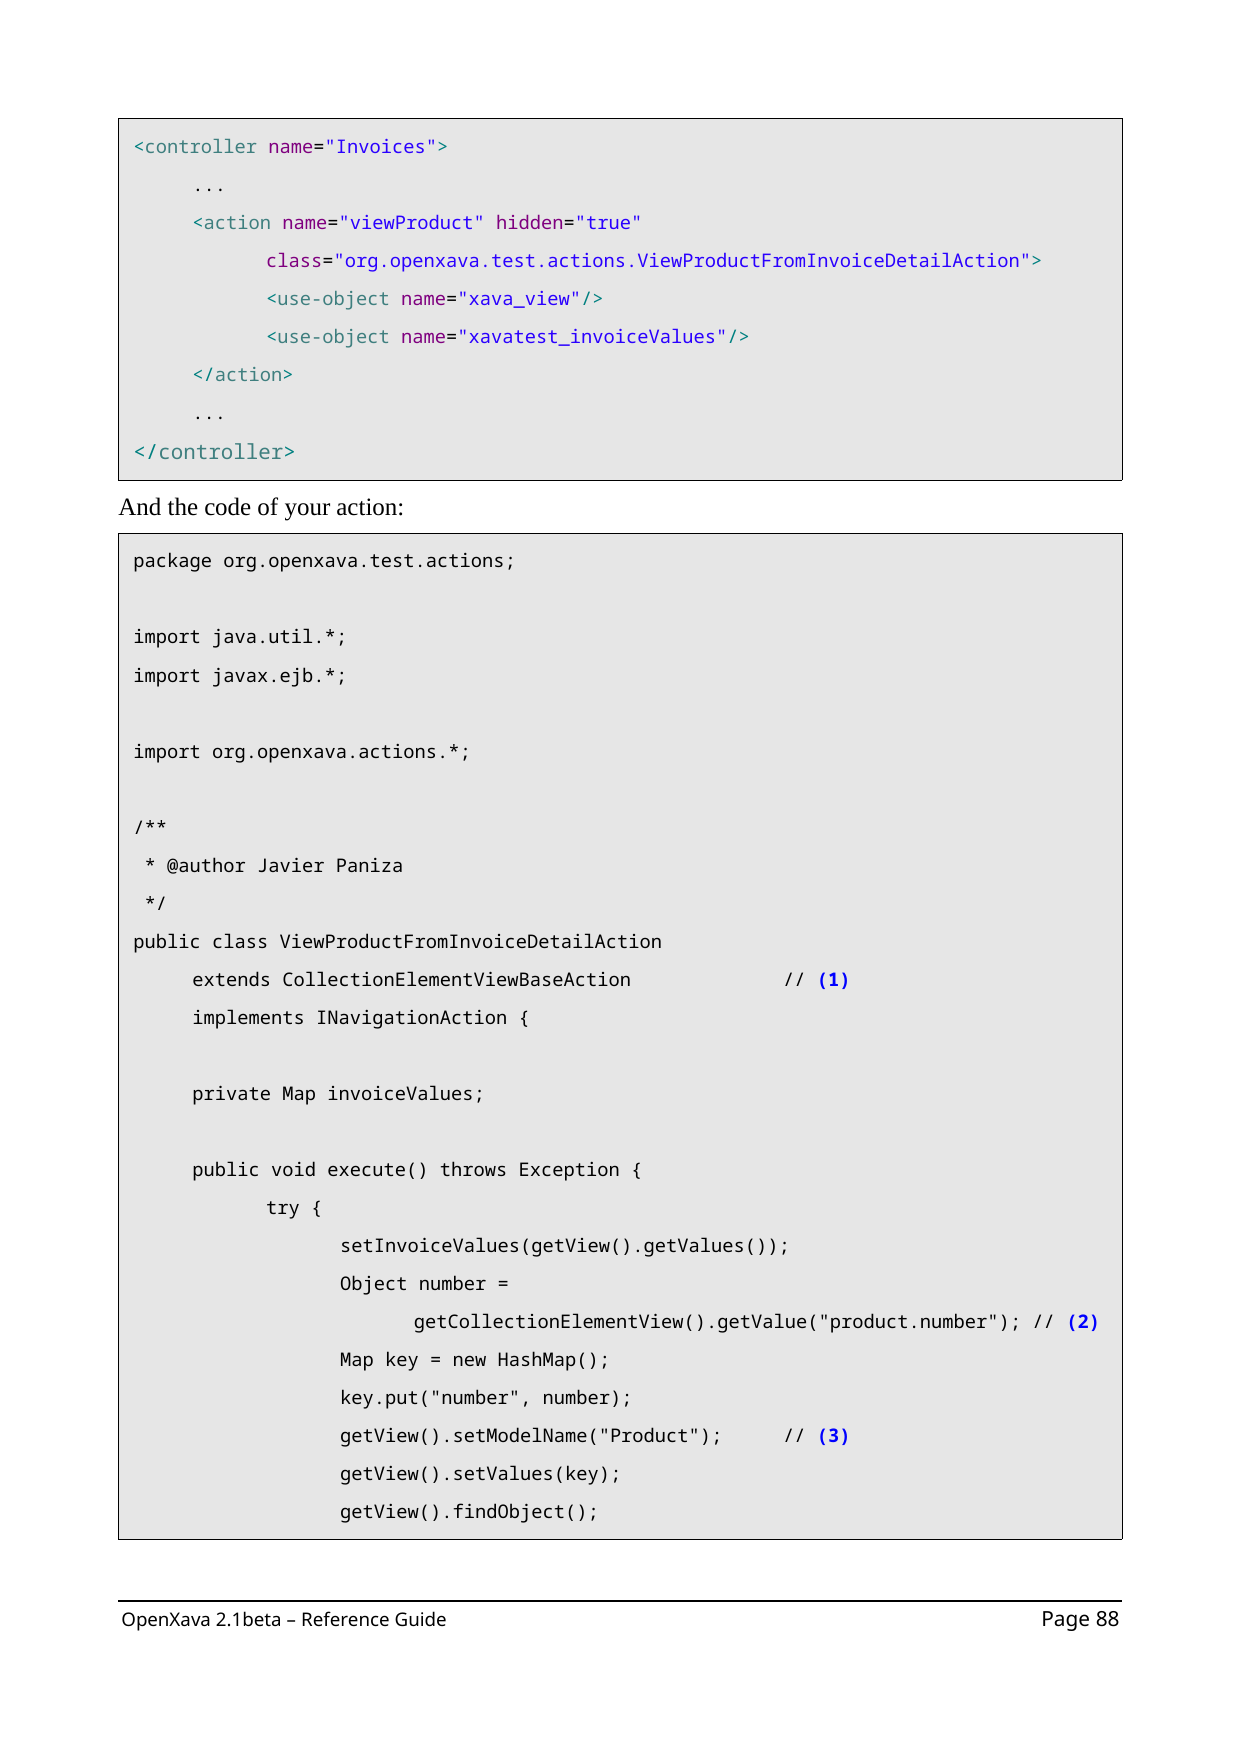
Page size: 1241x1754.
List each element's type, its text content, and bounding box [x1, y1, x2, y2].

text Map key = new HashMap(); [119, 1331, 1122, 1369]
text key.put("number", number); [119, 1369, 1122, 1407]
text try { [119, 1179, 1122, 1217]
text <controller name="Invoices"> [119, 119, 1122, 156]
text ... [119, 156, 1122, 194]
text */ [119, 875, 1122, 913]
text <use-object name="xava_view"/> [119, 270, 1122, 308]
text <action name="viewProduct" hidden="true" [119, 194, 1122, 232]
text public void execute() throws Exception { [119, 1141, 1122, 1179]
text import javax.ejb.*; [119, 647, 1122, 685]
text import org.openxava.actions.*; [119, 723, 1122, 761]
text ... [119, 384, 1122, 422]
text /** [119, 799, 1122, 837]
text import java.util.*; [119, 609, 1122, 647]
text <use-object name="xavatest_invoiceValues"/> [119, 308, 1122, 346]
text Object number = [119, 1255, 1122, 1293]
text extends CollectionElementViewBaseAction // (1) [119, 951, 1122, 989]
text And the code of your action: [118, 493, 1122, 521]
text getView().setValues(key); [119, 1446, 1122, 1483]
text * @author Javier Paniza [119, 837, 1122, 875]
text getView().setModelName("Product"); // (3) [119, 1407, 1122, 1446]
text private Map invoiceValues; [119, 1065, 1122, 1103]
text package org.openxava.test.actions; [119, 534, 1122, 571]
text getCollectionElementView().getValue("product.number"); // (2) [119, 1293, 1122, 1331]
text setInvoiceValues(getView().getValues()); [119, 1217, 1122, 1255]
text implements INavigationAction { [119, 989, 1122, 1027]
text </action> [119, 346, 1122, 384]
text public class ViewProductFromInvoiceDetailAction [119, 913, 1122, 951]
text class="org.openxava.test.actions.ViewProductFromInvoiceDetailAction"> [119, 232, 1122, 270]
text getView().findObject(); [119, 1483, 1122, 1539]
text </controller> [119, 422, 1122, 480]
